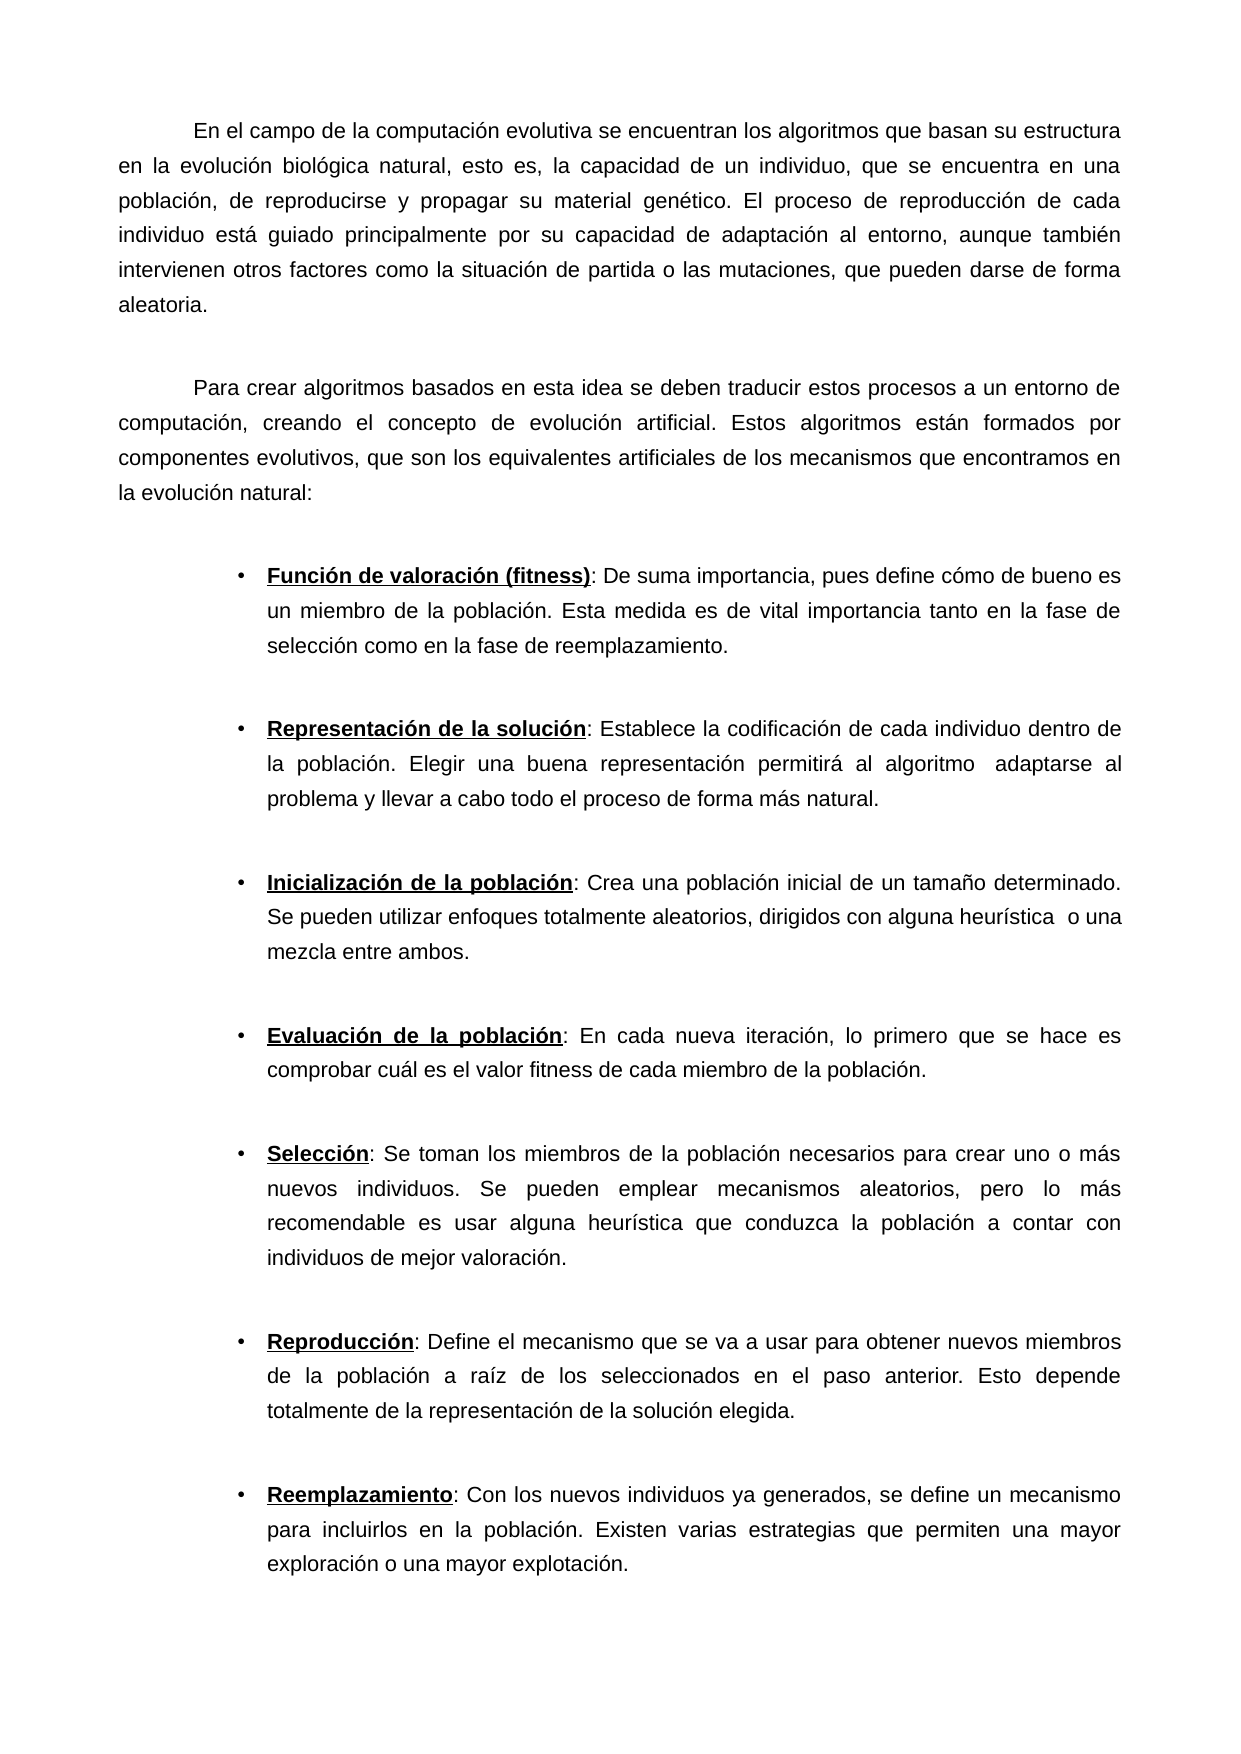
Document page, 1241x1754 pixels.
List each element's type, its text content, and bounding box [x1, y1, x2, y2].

text En el campo de la computación evolutiva se encuentran los algoritmos que basan su estructura en la evolución biológica natural, esto es, la capacidad de un individuo, que se encuentra en una población, de reproducirse y propagar su material genético. El proceso de reproducción de cada individuo está guiado principalmente por su capacidad de adaptación al entorno, aunque también intervienen otros factores como la situación de partida o las mutaciones, que pueden darse de forma aleatoria. [118, 118, 1122, 317]
list Inicialización de la población: Crea una población inicial de un tamaño determinado. Se pueden utilizar enfoques totalmente aleatorios, dirigidos con alguna heurística o una mezcla entre ambos. [237, 869, 1122, 964]
list Función de valoración (fitness): De suma importancia, pues define cómo de bueno es un miembro de la población. Esta medida es de vital importancia tanto en la fase de selección como en la fase de reemplazamiento. [237, 563, 1122, 658]
text Para crear algoritmos basados en esta idea se deben traducir estos procesos a un entorno de computación, creando el concepto de evolución artificial. Estos algoritmos están formados por componentes evolutivos, que son los equivalentes artificiales de los mecanismos que encontramos en la evolución natural: [118, 375, 1122, 504]
list Reemplazamiento: Con los nuevos individuos ya generados, se define un mecanismo para incluirlos en la población. Existen varias estrategias que permiten una mayor exploración o una mayor explotación. [237, 1482, 1122, 1576]
list Reproducción: Define el mecanismo que se va a usar para obtener nuevos miembros de la población a raíz de los seleccionados en el paso anterior. Esto depende totalmente de la representación de la solución elegida. [237, 1329, 1122, 1423]
list Representación de la solución: Establece la codificación de cada individuo dentro de la población. Elegir una buena representación permitirá al algoritmo adaptarse al problema y llevar a cabo todo el proceso de forma más natural. [237, 716, 1122, 811]
list Selección: Se toman los miembros de la población necesarios para crear uno o más nuevos individuos. Se pueden emplear mecanismos aleatorios, pero lo más recomendable es usar alguna heurística que conduzca la población a contar con individuos de mejor valoración. [237, 1141, 1122, 1270]
list Evaluación de la población: En cada nueva iteración, lo primero que se hace es comprobar cuál es el valor fitness de cada miembro de la población. [237, 1022, 1122, 1082]
